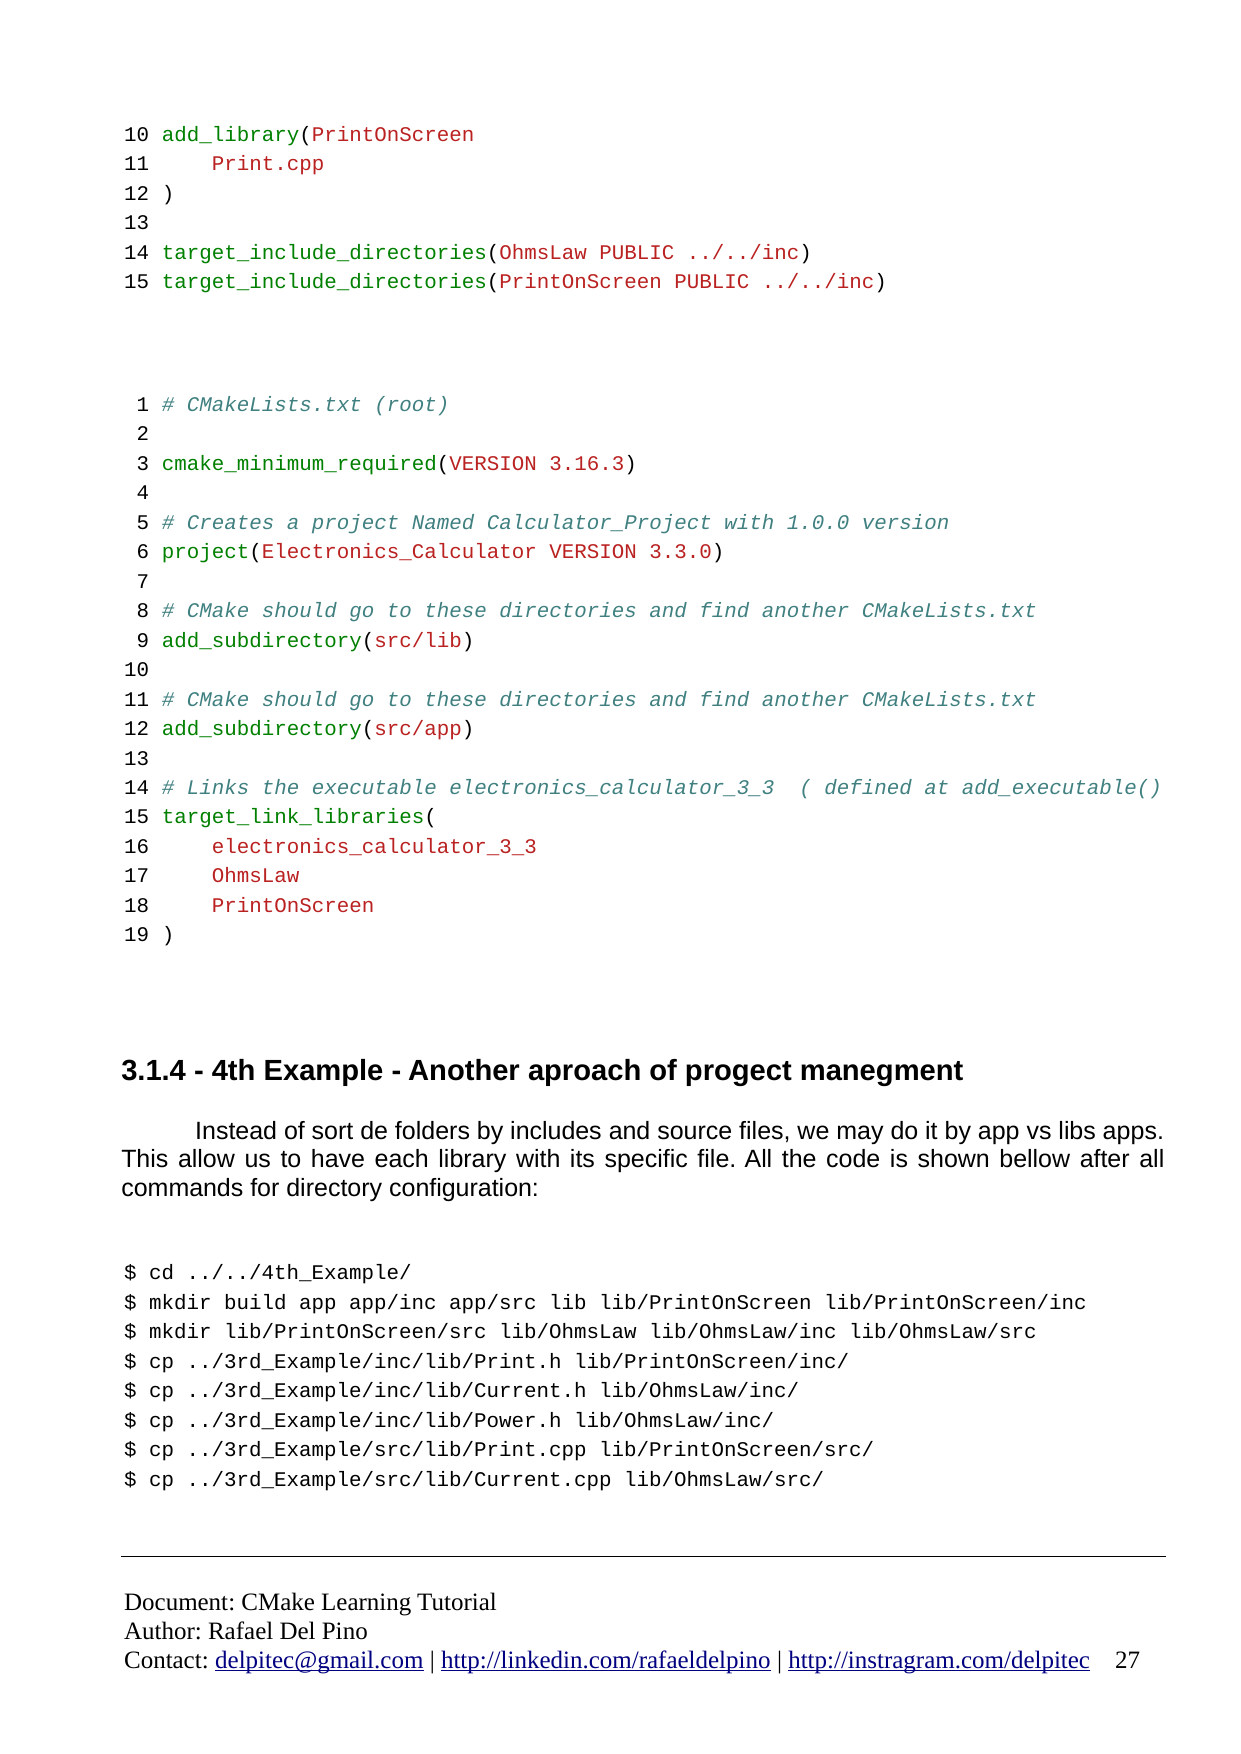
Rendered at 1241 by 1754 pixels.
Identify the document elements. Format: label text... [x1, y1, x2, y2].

text Instead of sort de folders by includes and source files, we may do it by app vs libs apps. This allow us to have each library with its specific file. All the code is shown bellow after all commands for directory configuration: [121, 1116, 1166, 1202]
table_header add_library(PrintOnScreen Print.cpp ) target_include_directories(OhmsLaw PUBLIC ../../inc) target_include_directories(PrintOnScreen PUBLIC ../../inc) [159, 121, 1178, 333]
table_header 1 2 3 4 5 6 7 8 9 10 11 12 13 14 15 16 17 18 19 [121, 391, 159, 986]
table_header $ cd ../../4th_Example/ $ mkdir build app app/inc app/src lib lib/PrintOnScreen lib/PrintOnScreen/inc $ mkdir lib/PrintOnScreen/src lib/OhmsLaw lib/OhmsLaw/inc lib/OhmsLaw/src $ cp ../3rd_Example/inc/lib/Print.h lib/PrintOnScreen/inc/ $ cp ../3rd_Example/inc/lib/Current.h lib/OhmsLaw/inc/ $ cp ../3rd_Example/inc/lib/Power.h lib/OhmsLaw/inc/ $ cp ../3rd_Example/src/lib/Print.cpp lib/PrintOnScreen/src/ $ cp ../3rd_Example/src/lib/Current.cpp lib/OhmsLaw/src/ [121, 1260, 1166, 1501]
table_header # CMakeLists.txt (root) cmake_minimum_required(VERSION 3.16.3) # Creates a project Named Calculator_Project with 1.0.0 version project(Electronics_Calculator VERSION 3.3.0) # CMake should go to these directories and find another CMakeLists.txt add_subdirectory(src/lib) # CMake should go to these directories and find another CMakeLists.txt add_subdirectory(src/app) # Links the executable electronics_calculator_3_3 ( defined at add_executable() target_link_libraries( electronics_calculator_3_3 OhmsLaw PrintOnScreen ) [159, 391, 1183, 986]
table_header 10 11 12 13 14 15 [121, 121, 159, 333]
text 3.1.4 - 4th Example - Another aproach of progect manegment [121, 1053, 1166, 1087]
